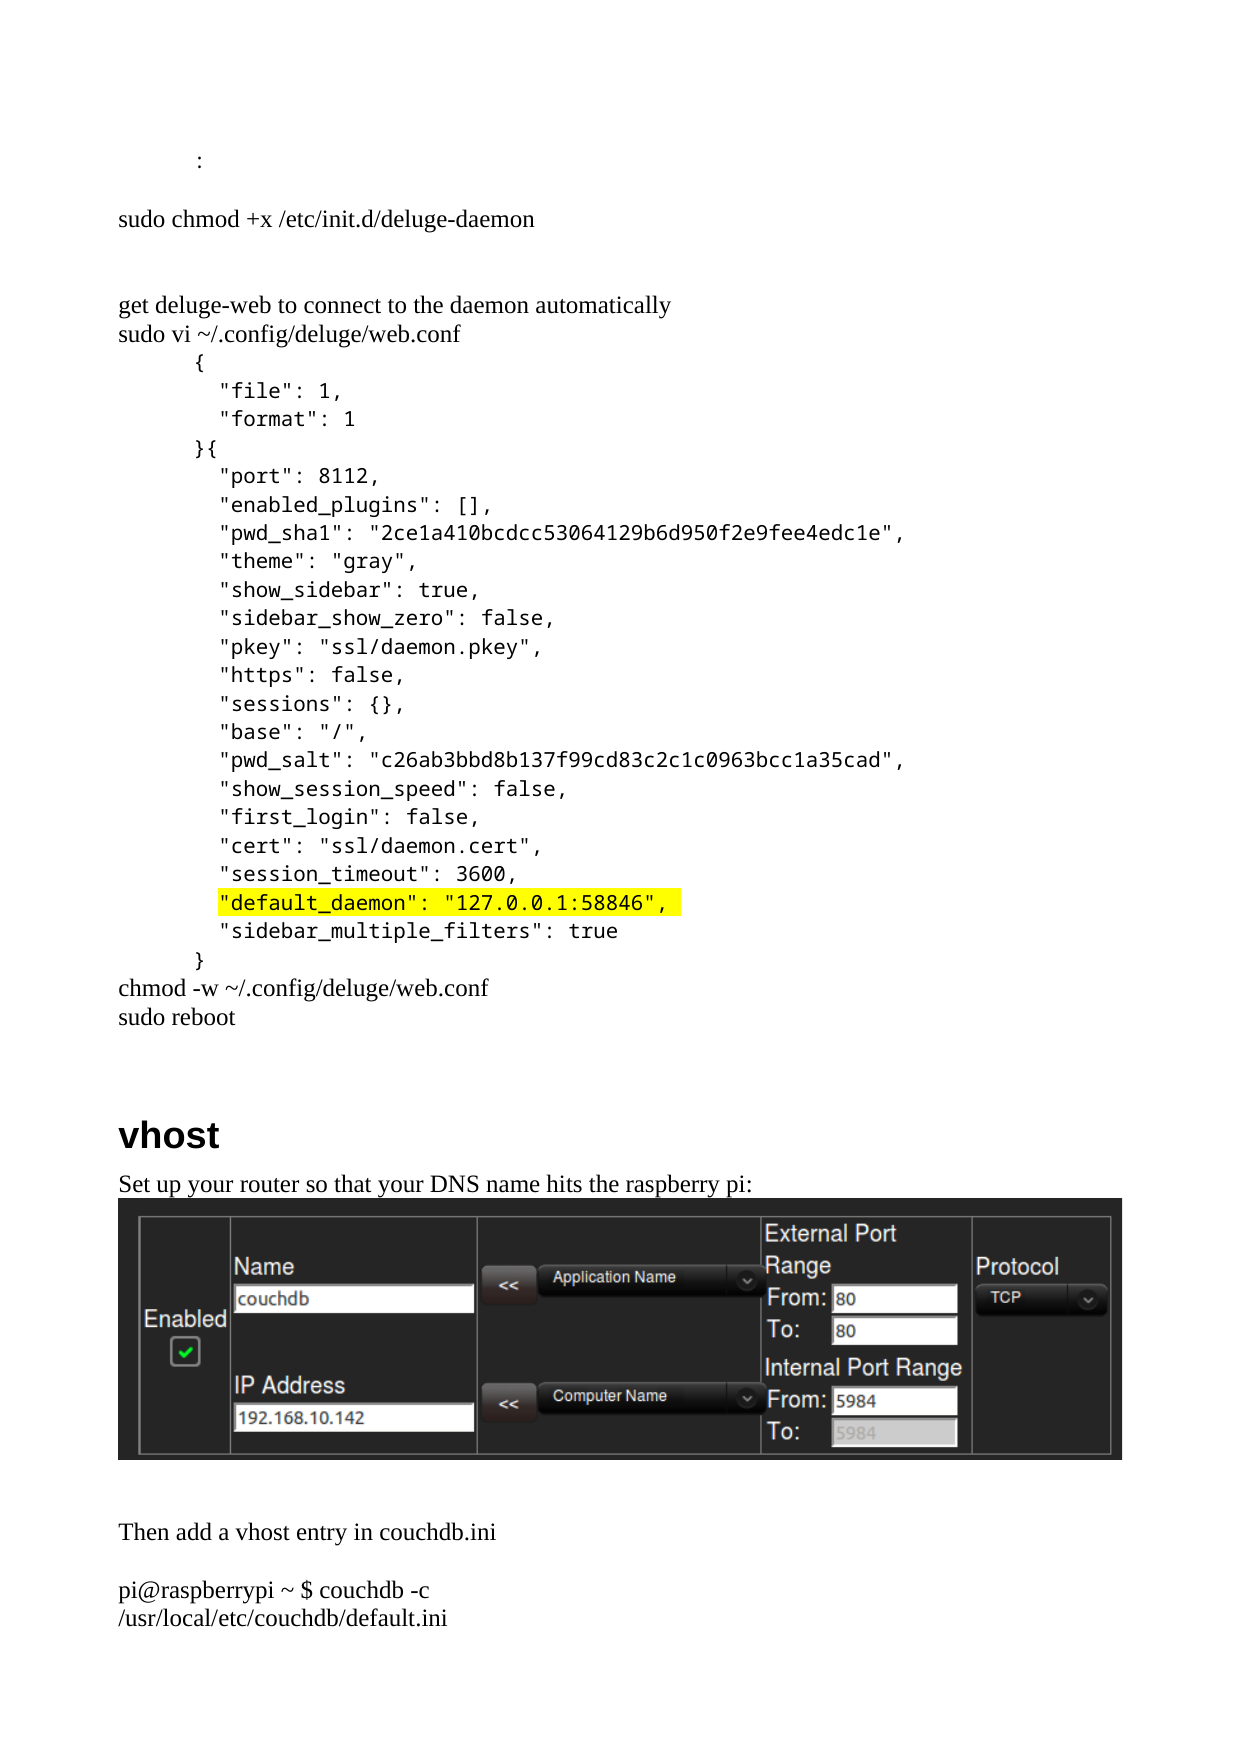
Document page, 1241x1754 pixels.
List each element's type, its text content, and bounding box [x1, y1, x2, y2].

picture [118, 1198, 1123, 1460]
text chmod -w ~/.config/deluge/web.conf [118, 973, 1122, 1002]
text "base": "/", [193, 717, 1122, 746]
text "file": 1, [193, 376, 1122, 404]
text "pwd_sha1": "2ce1a410bcdcc53064129b6d950f2e9fee4edc1e", [193, 518, 1122, 547]
text "pkey": "ssl/daemon.pkey", [193, 632, 1122, 660]
text "theme": "gray", [193, 547, 1122, 575]
text sudo reboot [118, 1002, 1122, 1031]
text Set up your router so that your DNS name hits the raspberry pi: [118, 1169, 1122, 1198]
text sudo vi ~/.config/deluge/web.conf [118, 319, 1122, 347]
text "default_daemon": "127.0.0.1:58846", [193, 888, 1122, 916]
text "pwd_salt": "c26ab3bbd8b137f99cd83c2c1c0963bcc1a35cad", [193, 746, 1122, 774]
text "port": 8112, [193, 461, 1122, 490]
text : [193, 147, 1122, 175]
text "format": 1 [193, 404, 1122, 433]
text "cert": "ssl/daemon.cert", [193, 831, 1122, 859]
text get deluge-web to connect to the daemon automatically [118, 290, 1122, 319]
text pi@raspberrypi ~ $ couchdb -c [118, 1575, 1122, 1603]
text { [193, 347, 1122, 376]
text "enabled_plugins": [], [193, 490, 1122, 518]
text Then add a vhost entry in couchdb.ini [118, 1517, 1122, 1546]
text /usr/local/etc/couchdb/default.ini [118, 1603, 1122, 1632]
text } [193, 945, 1122, 973]
text "show_sidebar": true, [193, 575, 1122, 603]
text "sessions": {}, [193, 689, 1122, 717]
text "https": false, [193, 660, 1122, 689]
text "sidebar_show_zero": false, [193, 603, 1122, 632]
text "sidebar_multiple_filters": true [193, 916, 1122, 945]
text "session_timeout": 3600, [193, 859, 1122, 888]
text "show_session_speed": false, [193, 774, 1122, 802]
subtitle vhost [118, 1113, 1122, 1157]
text }{ [193, 433, 1122, 461]
text "first_login": false, [193, 802, 1122, 831]
text sudo chmod +x /etc/init.d/deluge-daemon [118, 204, 1122, 232]
